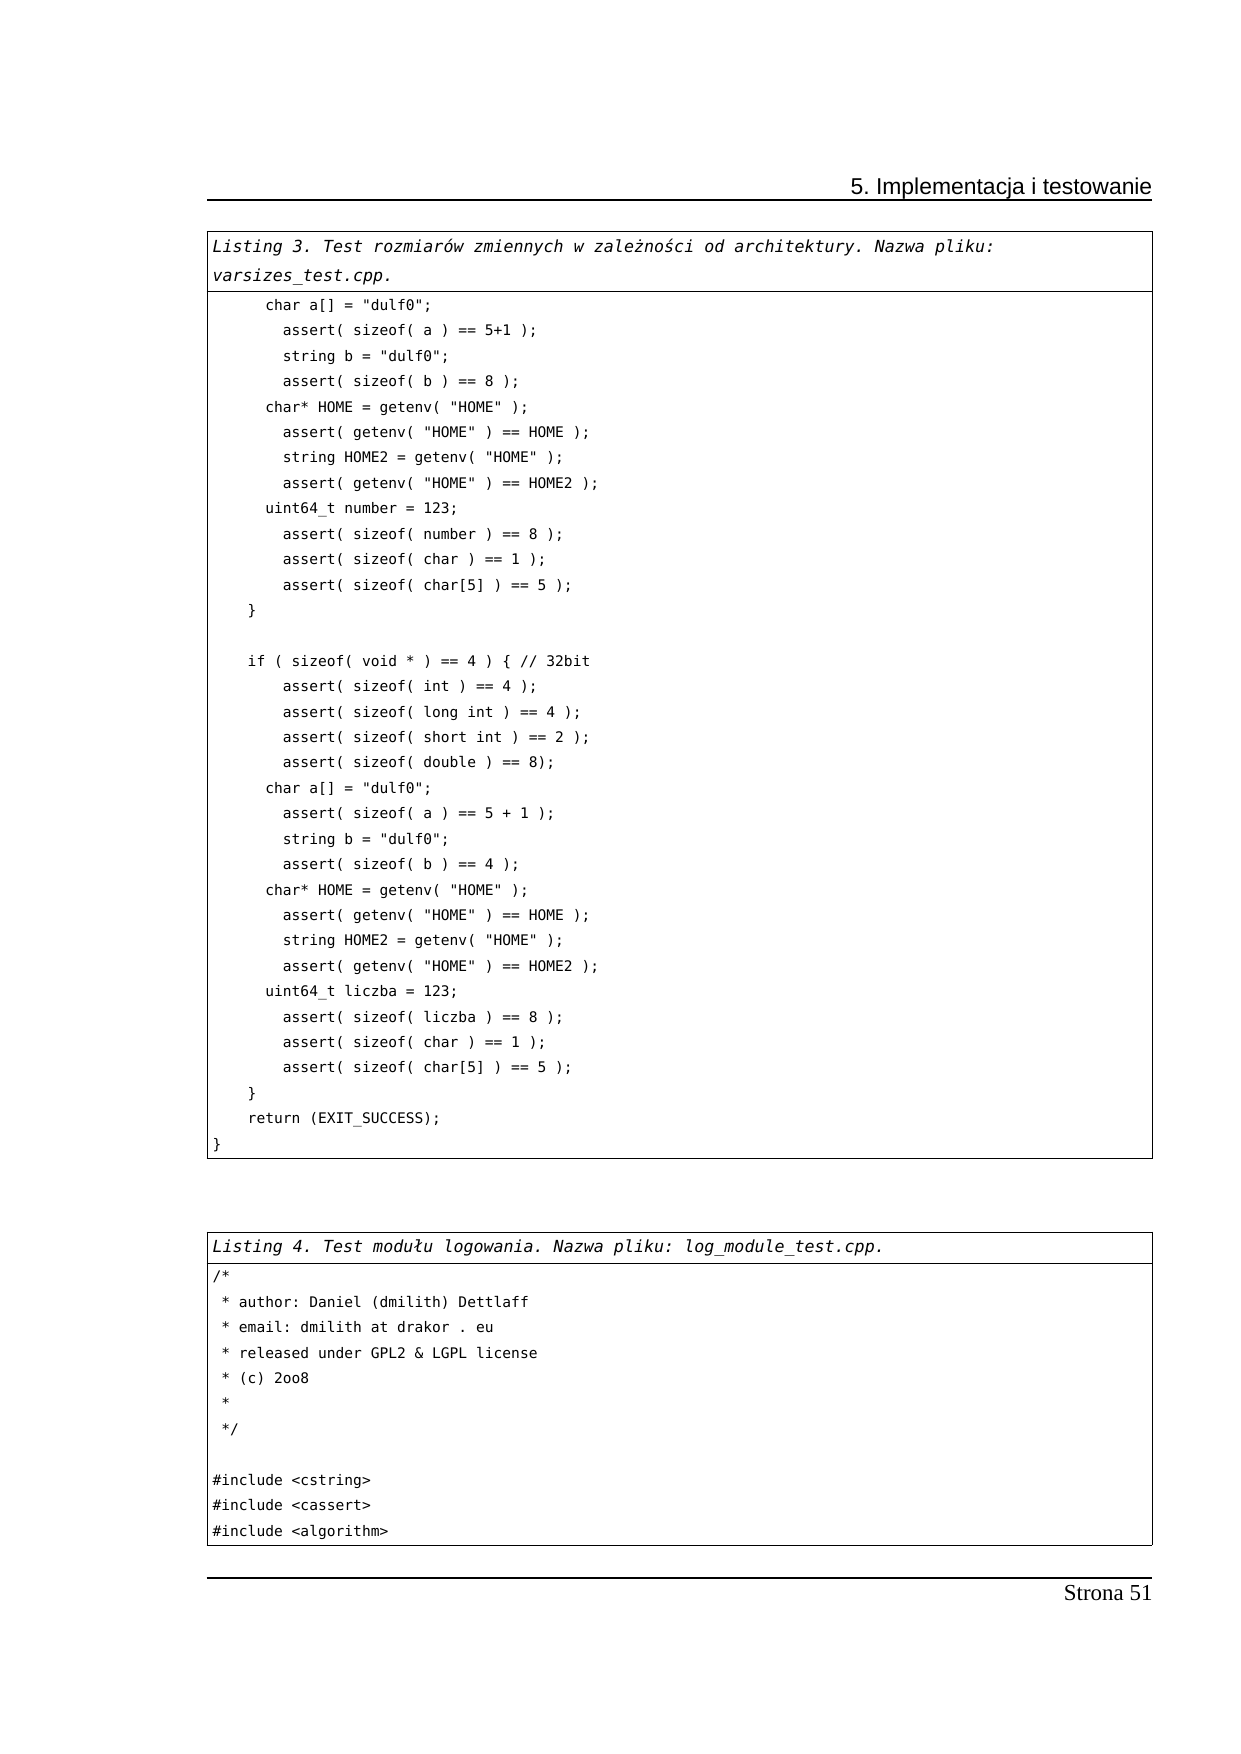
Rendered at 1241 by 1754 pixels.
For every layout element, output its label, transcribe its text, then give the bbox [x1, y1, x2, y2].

table_header Listing 4. Test modułu logowania. Nazwa pliku: log_module_test.cpp. [208, 1233, 1152, 1262]
table_cell /* * author: Daniel (dmilith) Dettlaff * email: dmilith at drakor . eu * released under GPL2 & LGPL license * (c) 2oo8 * */ #include <cstring> #include <cassert> #include <algorithm> [208, 1264, 1152, 1545]
table_header Listing 3. Test rozmiarów zmiennych w zależności od architektury. Nazwa pliku: varsizes_test.cpp. [208, 232, 1152, 291]
table_cell char a[] = "dulf0"; assert( sizeof( a ) == 5+1 ); string b = "dulf0"; assert( sizeof( b ) == 8 ); char* HOME = getenv( "HOME" ); assert( getenv( "HOME" ) == HOME ); string HOME2 = getenv( "HOME" ); assert( getenv( "HOME" ) == HOME2 ); uint64_t number = 123; assert( sizeof( number ) == 8 ); assert( sizeof( char ) == 1 ); assert( sizeof( char[5] ) == 5 ); } if ( sizeof( void * ) == 4 ) { // 32bit assert( sizeof( int ) == 4 ); assert( sizeof( long int ) == 4 ); assert( sizeof( short int ) == 2 ); assert( sizeof( double ) == 8); char a[] = "dulf0"; assert( sizeof( a ) == 5 + 1 ); string b = "dulf0"; assert( sizeof( b ) == 4 ); char* HOME = getenv( "HOME" ); assert( getenv( "HOME" ) == HOME ); string HOME2 = getenv( "HOME" ); assert( getenv( "HOME" ) == HOME2 ); uint64_t liczba = 123; assert( sizeof( liczba ) == 8 ); assert( sizeof( char ) == 1 ); assert( sizeof( char[5] ) == 5 ); } return (EXIT_SUCCESS); } [208, 292, 1152, 1158]
